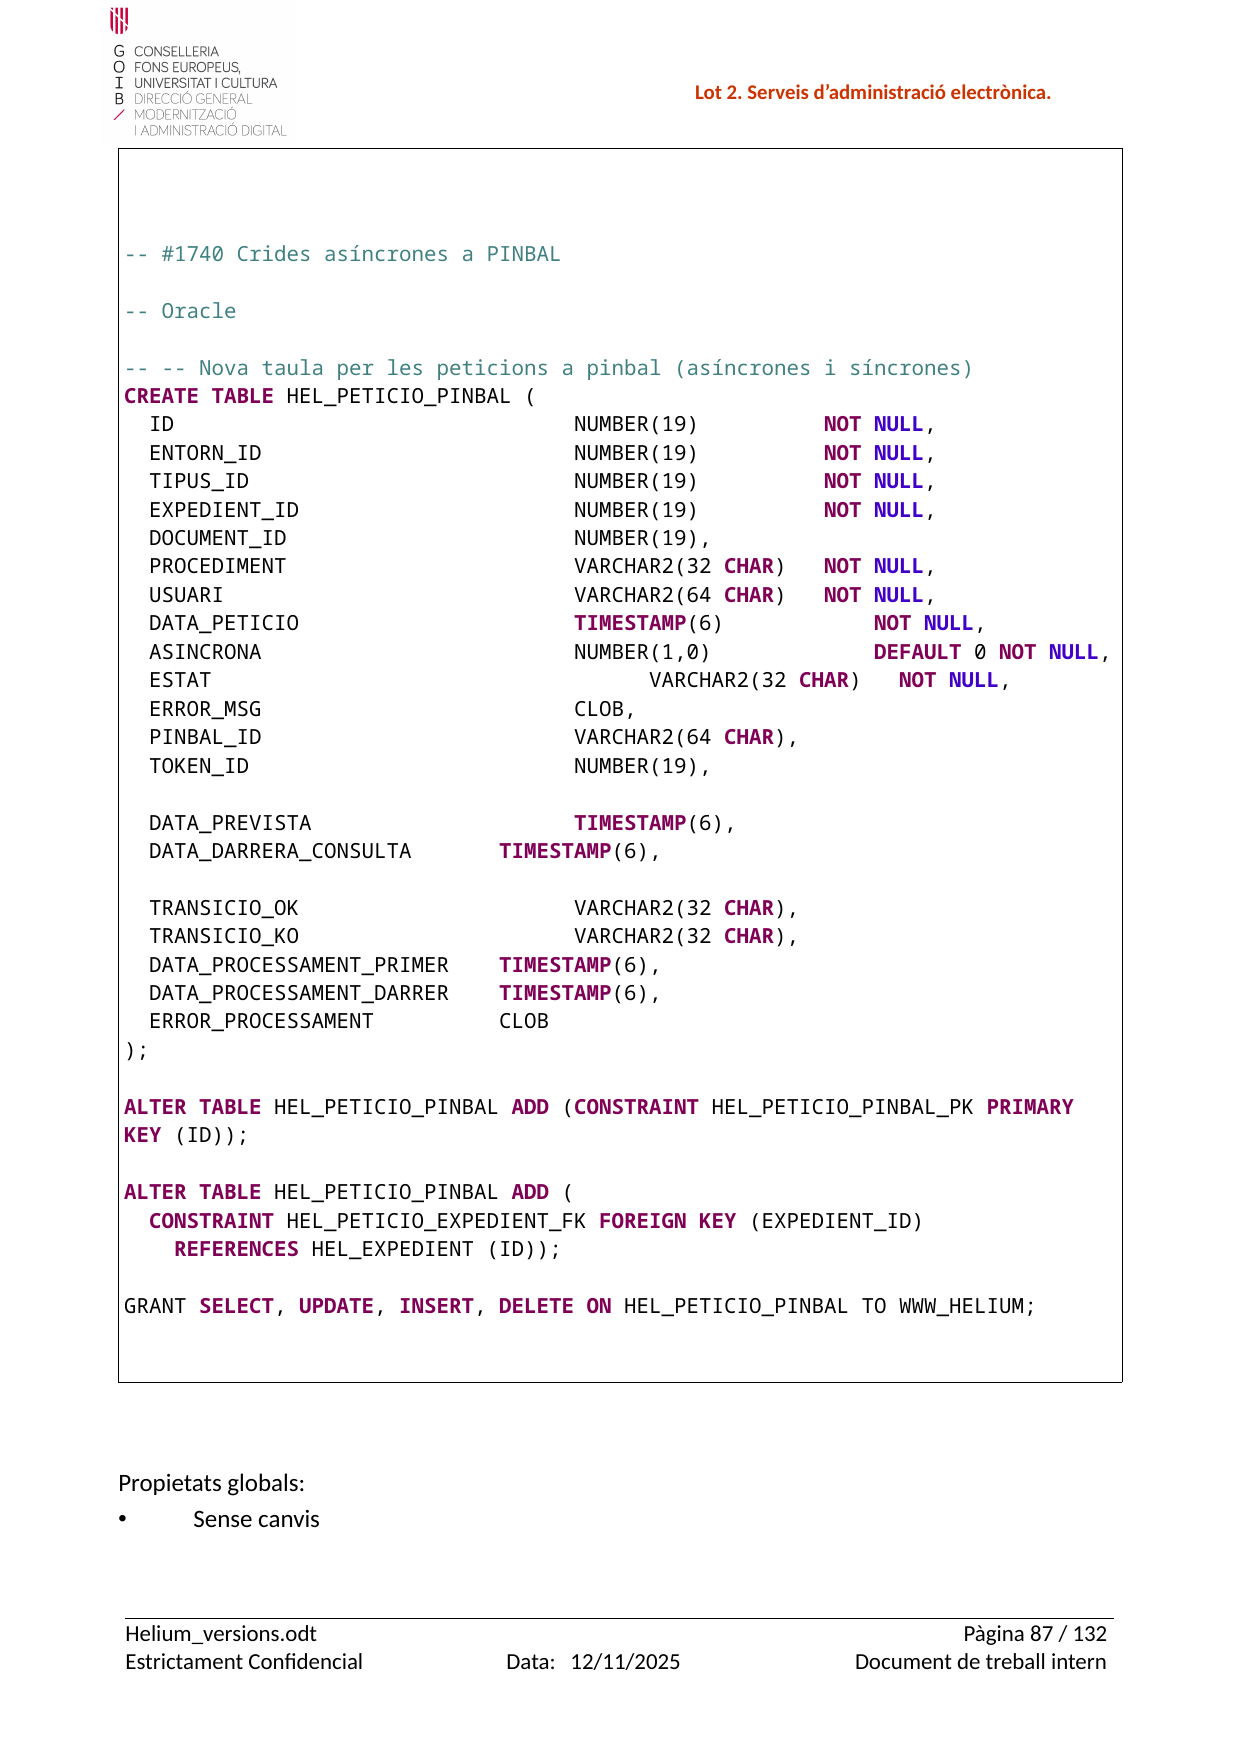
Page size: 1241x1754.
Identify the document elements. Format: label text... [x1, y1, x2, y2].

list Sense canvis [118, 1503, 1122, 1534]
picture [100, 0, 297, 144]
table_header -- #1740 Crides asíncrones a PINBAL -- Oracle -- -- Nova taula per les peticions a pinbal (asíncrones i síncrones) CREATE TABLE HEL_PETICIO_PINBAL ( ID NUMBER(19) NOT NULL, ENTORN_ID NUMBER(19) NOT NULL, TIPUS_ID NUMBER(19) NOT NULL, EXPEDIENT_ID NUMBER(19) NOT NULL, DOCUMENT_ID NUMBER(19), PROCEDIMENT VARCHAR2(32 CHAR) NOT NULL, USUARI VARCHAR2(64 CHAR) NOT NULL, DATA_PETICIO TIMESTAMP(6) NOT NULL, ASINCRONA NUMBER(1,0) DEFAULT 0 NOT NULL, ESTAT VARCHAR2(32 CHAR) NOT NULL, ERROR_MSG CLOB, PINBAL_ID VARCHAR2(64 CHAR), TOKEN_ID NUMBER(19), DATA_PREVISTA TIMESTAMP(6), DATA_DARRERA_CONSULTA TIMESTAMP(6), TRANSICIO_OK VARCHAR2(32 CHAR), TRANSICIO_KO VARCHAR2(32 CHAR), DATA_PROCESSAMENT_PRIMER TIMESTAMP(6), DATA_PROCESSAMENT_DARRER TIMESTAMP(6), ERROR_PROCESSAMENT CLOB ); ALTER TABLE HEL_PETICIO_PINBAL ADD (CONSTRAINT HEL_PETICIO_PINBAL_PK PRIMARY KEY (ID)); ALTER TABLE HEL_PETICIO_PINBAL ADD ( CONSTRAINT HEL_PETICIO_EXPEDIENT_FK FOREIGN KEY (EXPEDIENT_ID) REFERENCES HEL_EXPEDIENT (ID)); GRANT SELECT, UPDATE, INSERT, DELETE ON HEL_PETICIO_PINBAL TO WWW_HELIUM; [119, 149, 1122, 1382]
text Propietats globals: [118, 1467, 1122, 1497]
